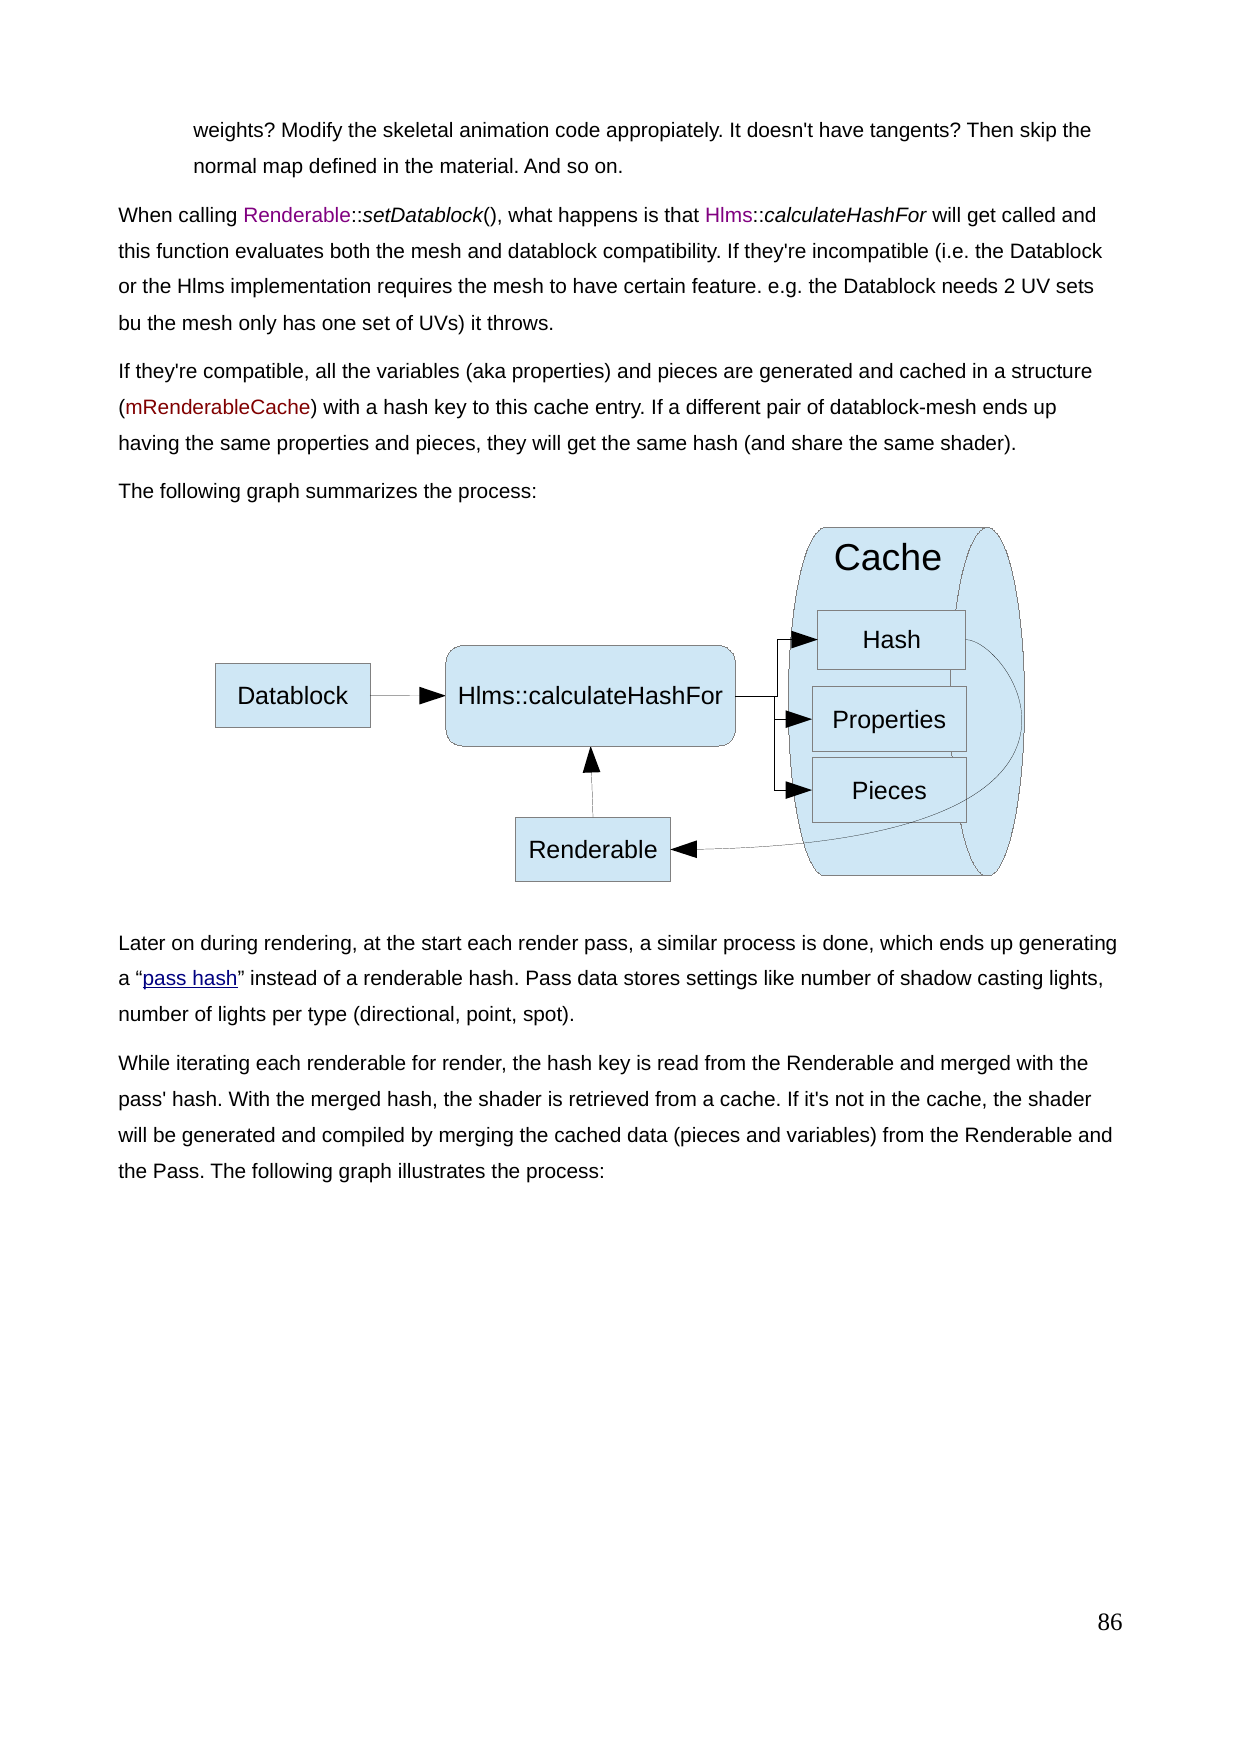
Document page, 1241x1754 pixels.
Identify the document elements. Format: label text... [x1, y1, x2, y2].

text While iterating each renderable for render, the hash key is read from the Renderable and merged with the pass' hash. With the merged hash, the shader is retrieved from a cache. If it's not in the cache, the shader will be generated and compiled by merging the cached data (pieces and variables) from the Renderable and the Pass. The following graph illustrates the process: [118, 1051, 1122, 1182]
list weights? Modify the skeletal animation code appropiately. It doesn't have tangents? Then skip the normal map defined in the material. And so on. [156, 118, 1122, 178]
text When calling Renderable::setDatablock(), what happens is that Hlms::calculateHashFor will get called and this function evaluates both the mesh and datablock compatibility. If they're incompatible (i.e. the Datablock or the Hlms implementation requires the mesh to have certain feature. e.g. the Datablock needs 2 UV sets bu the mesh only has one set of UVs) it throws. [118, 202, 1122, 334]
text Later on during rendering, at the start each render pass, a similar process is done, which ends up generating a “pass hash” instead of a renderable hash. Pass data stores settings like number of shadow casting lights, number of lights per type (directional, point, spot). [118, 930, 1122, 1026]
text The following graph summarizes the process: [118, 479, 1122, 503]
text If they're compatible, all the variables (aka properties) and pieces are generated and cached in a structure (mRenderableCache) with a hash key to this cache entry. If a different pair of datablock-mesh ends up having the same properties and pieces, they will get the same hash (and share the same shader). [118, 359, 1122, 454]
